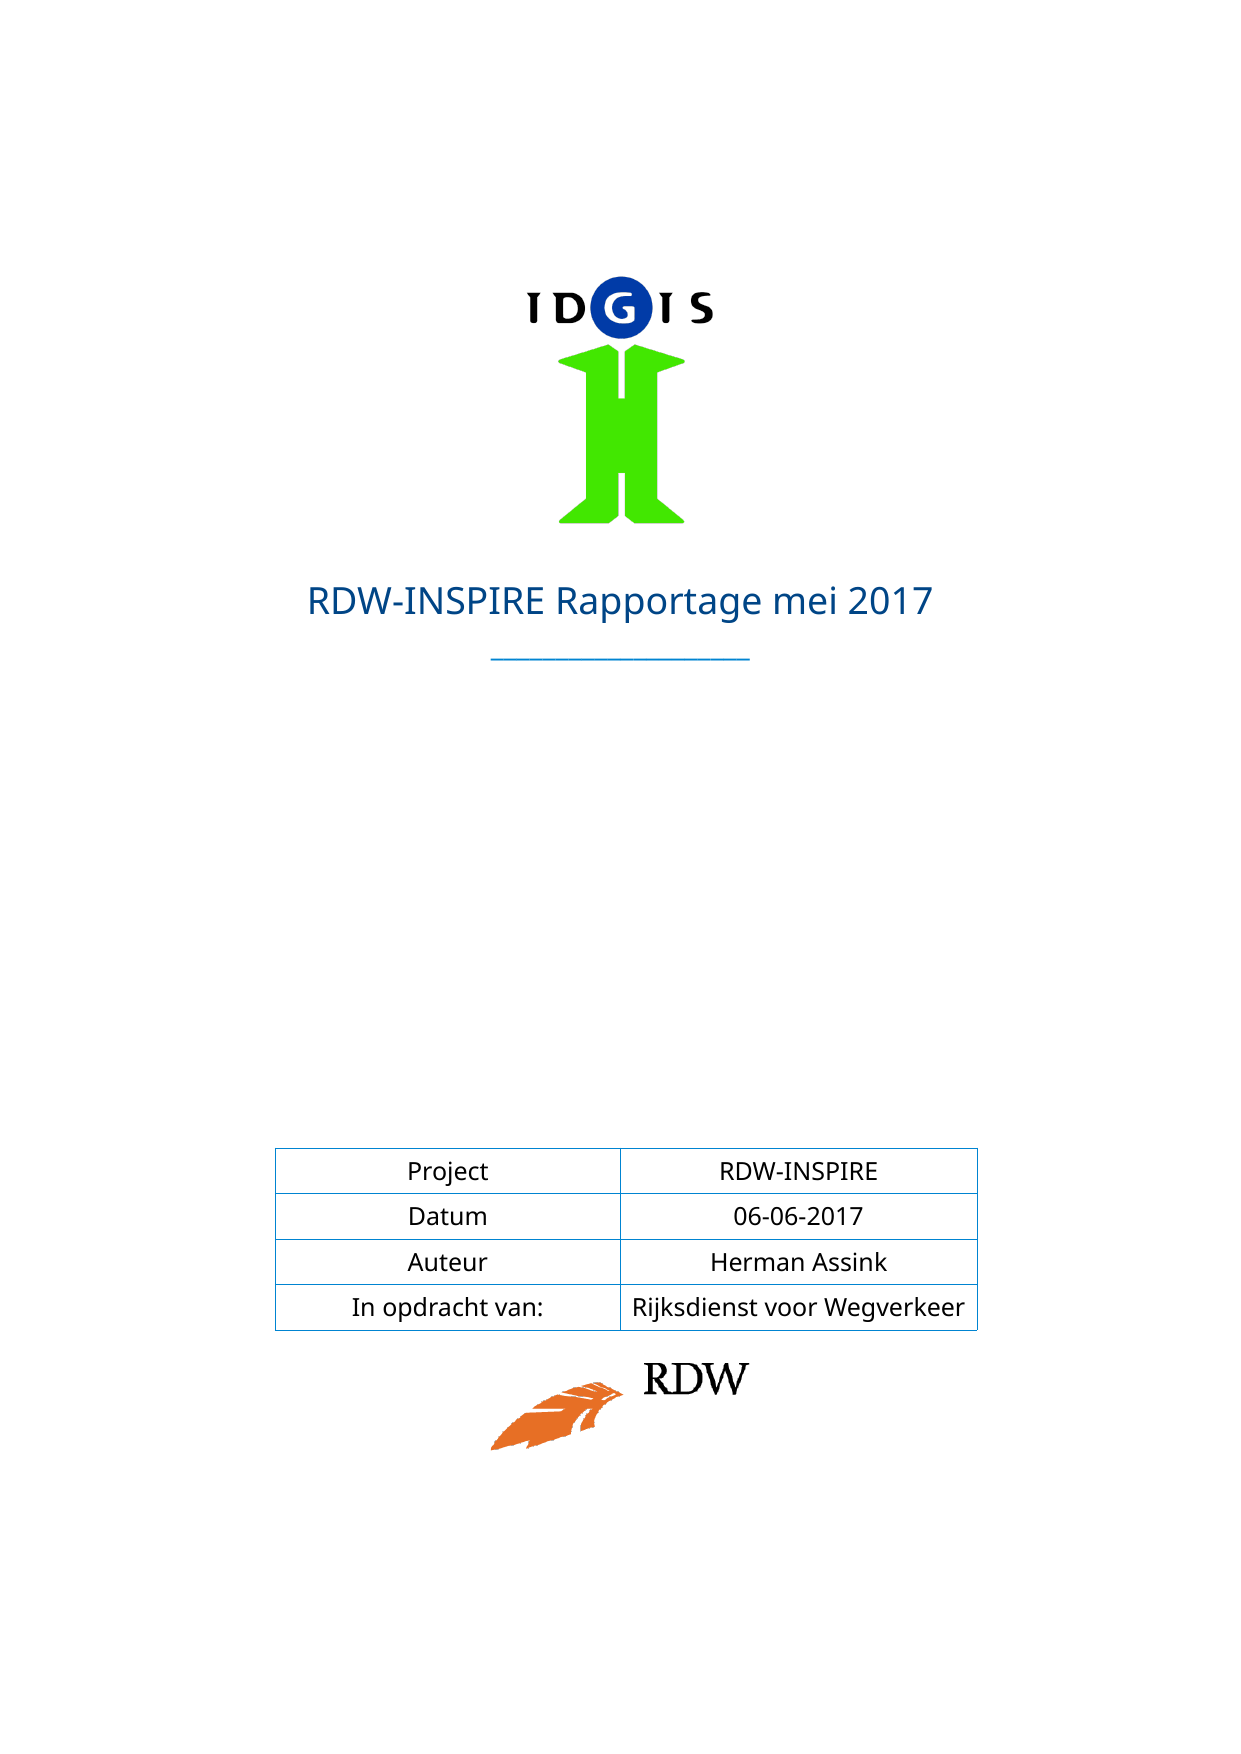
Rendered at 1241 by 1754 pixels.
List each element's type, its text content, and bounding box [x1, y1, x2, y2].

table_header Project [276, 1149, 620, 1193]
table_cell 06-06-2017 [621, 1194, 977, 1239]
table_cell Datum [276, 1194, 620, 1239]
text ____________________ [118, 626, 1122, 665]
table_cell In opdracht van: [276, 1285, 620, 1330]
table_header RDW-INSPIRE [621, 1149, 977, 1193]
table_cell Herman Assink [621, 1240, 977, 1284]
text RDW-INSPIRE Rapportage mei 2017 [118, 574, 1122, 626]
picture [525, 275, 715, 524]
picture [490, 1356, 750, 1454]
table_cell Rijksdienst voor Wegverkeer [621, 1285, 977, 1330]
table_cell Auteur [276, 1240, 620, 1284]
